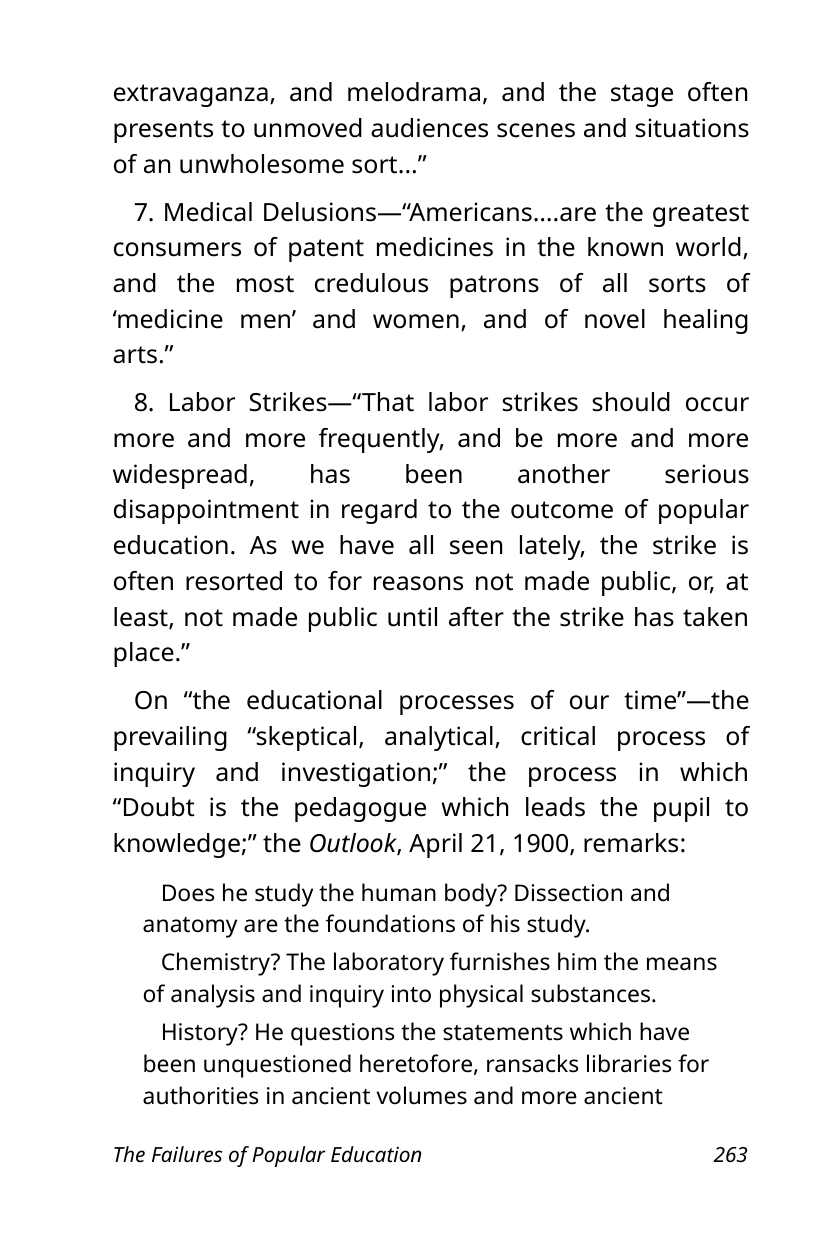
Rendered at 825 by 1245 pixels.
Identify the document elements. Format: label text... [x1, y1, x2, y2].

text On “the educational processes of our time”—the prevailing “skeptical, analytical, critical process of inquiry and investigation;” the process in which “Doubt is the pedagogue which leads the pupil to knowledge;” the Outlook, April 21, 1900, remarks: [112, 683, 750, 860]
text Does he study the human body? Dissection and anatomy are the foundations of his study. [142, 877, 720, 940]
text extravaganza, and melodrama, and the stage often presents to unmoved audiences scenes and situations of an unwholesome sort...” [112, 75, 750, 181]
text Chemistry? The laboratory furnishes him the means of analysis and inquiry into physical substances. [142, 946, 720, 1009]
text History? He questions the statements which have been unquestioned heretofore, ransacks libraries for authorities in ancient volumes and more ancient [142, 1016, 720, 1111]
text 7. Medical Delusions—“Americans….are the greatest consumers of patent medicines in the known world, and the most credulous patrons of all sorts of ‘medicine men’ and women, and of novel healing arts.” [112, 194, 750, 371]
text 8. Labor Strikes—“That labor strikes should occur more and more frequently, and be more and more widespread, has been another serious disappointment in regard to the outcome of popular education. As we have all seen lately, the strike is often resorted to for reasons not made public, or, at least, not made public until after the strike has taken place.” [112, 385, 750, 669]
